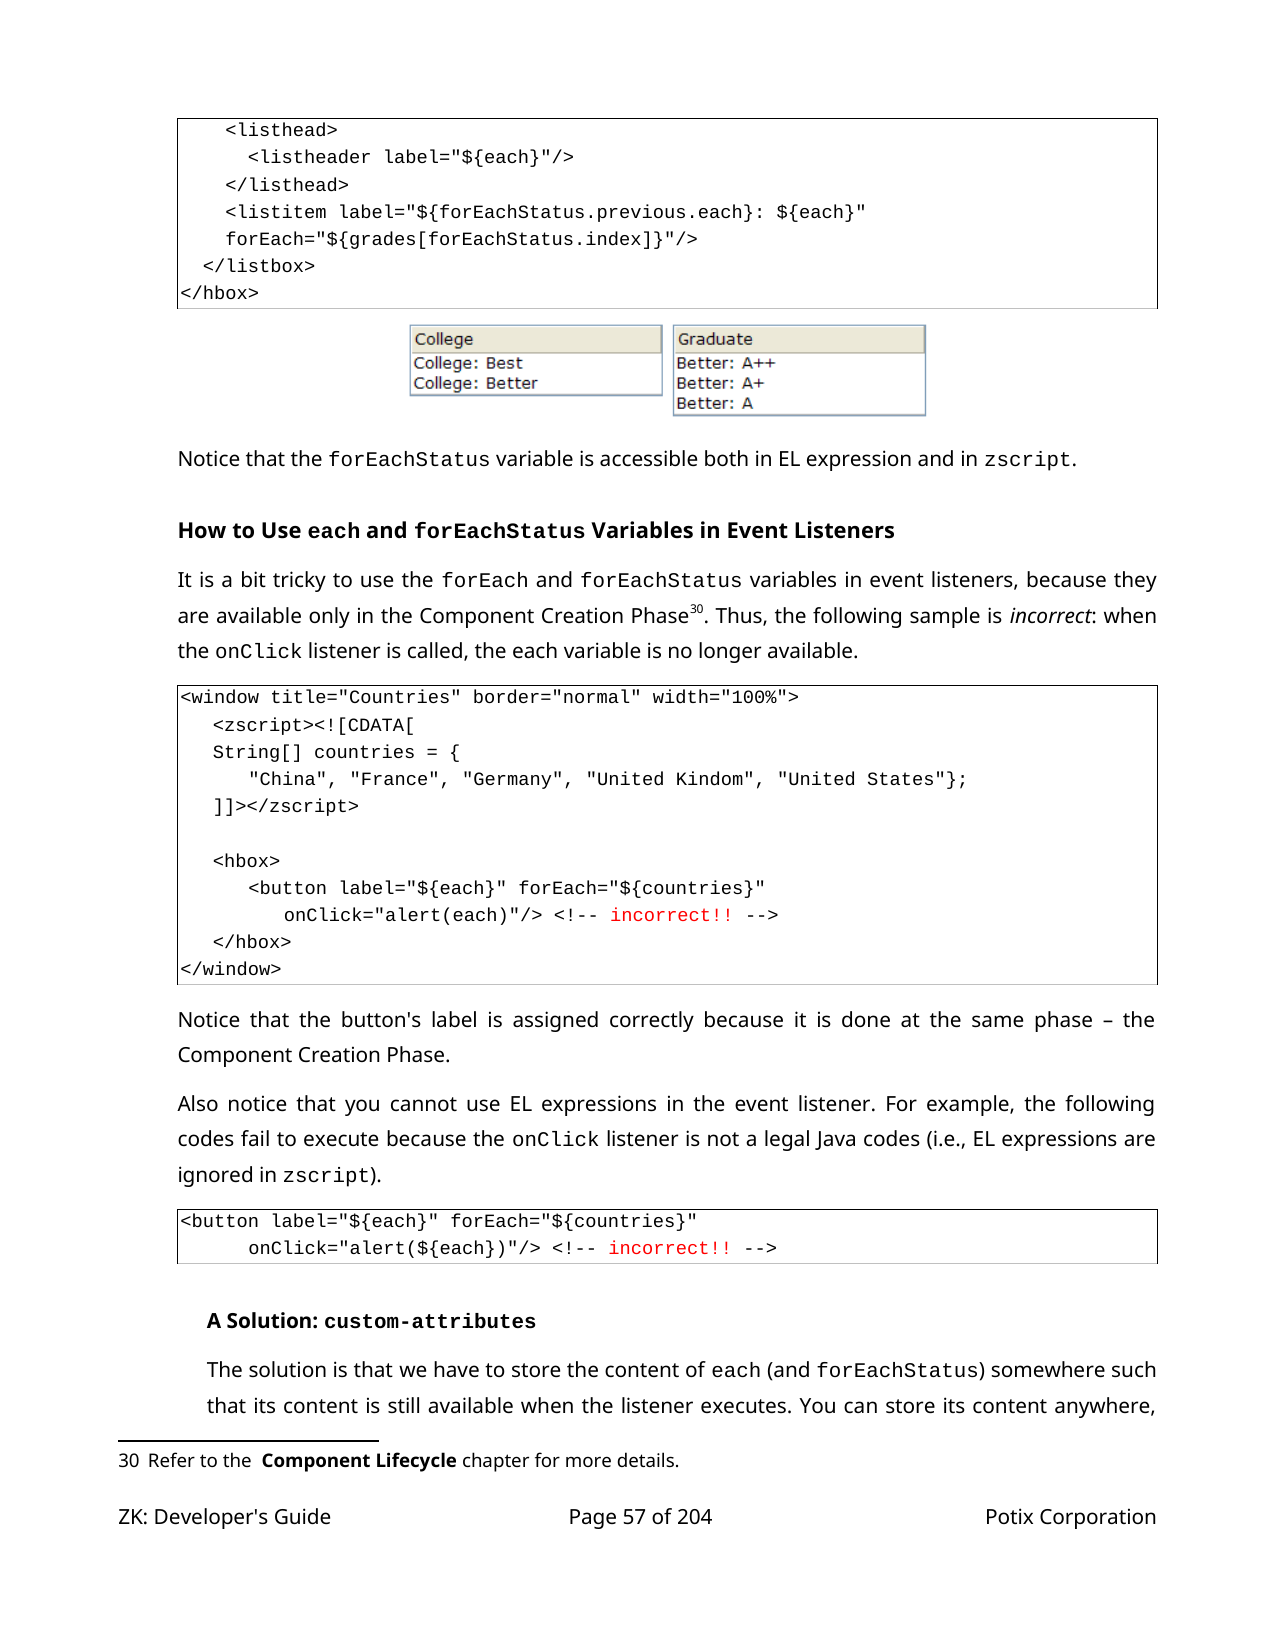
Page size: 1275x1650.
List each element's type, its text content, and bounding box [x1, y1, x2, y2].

text Also notice that you cannot use EL expressions in the event listener. For example, the following codes fail to execute because the onClick listener is not a legal Java codes (i.e., EL expressions are ignored in zscript). [177, 1089, 1157, 1188]
text <window title="Countries" border="normal" width="100%"> [178, 686, 1157, 709]
subtitle How to Use each and forEachStatus Variables in Event Listeners [177, 515, 1157, 545]
text </window> [178, 957, 1157, 984]
text Notice that the button's label is assigned correctly because it is done at the same phase – the Component Creation Phase. [177, 1005, 1157, 1068]
text forEach="${grades[forEachStatus.index]}"/> [178, 227, 1157, 251]
text <button label="${each}" forEach="${countries}" [178, 1210, 1157, 1233]
text </hbox> [178, 930, 1157, 954]
subtitle A Solution: custom-attributes [207, 1306, 1157, 1334]
text </listhead> [178, 172, 1157, 197]
text <listheader label="${each}"/> [178, 145, 1157, 169]
text <listitem label="${forEachStatus.previous.each}: ${each}" [178, 200, 1157, 224]
text "China", "France", "Germany", "United Kindom", "United States"}; [178, 767, 1157, 791]
text onClick="alert(${each})"/> <!-- incorrect!! --> [178, 1236, 1157, 1263]
text Refer to the Component Lifecycle chapter for more details. [118, 1447, 1157, 1473]
text String[] countries = { [178, 740, 1157, 764]
text </hbox> [178, 281, 1157, 308]
text onClick="alert(each)"/> <!-- incorrect!! --> [178, 903, 1157, 927]
text The solution is that we have to store the content of each (and forEachStatus) somewhere such that its content is still available when the listener executes. You can store its content anywhere, [207, 1355, 1157, 1419]
text </listbox> [178, 254, 1157, 278]
picture [407, 321, 930, 419]
text <zscript><![CDATA[ [178, 712, 1157, 737]
text <button label="${each}" forEach="${countries}" [178, 876, 1157, 900]
text It is a bit tricky to use the forEach and forEachStatus variables in event listeners, because they are available only in the Component Creation Phase. Thus, the following sample is incorrect: when the onClick listener is called, the each variable is no longer available. [177, 565, 1157, 665]
text <listhead> [178, 119, 1157, 142]
text <hbox> [178, 848, 1157, 873]
text ]]></zscript> [178, 794, 1157, 818]
text Notice that the forEachStatus variable is accessible both in EL expression and in zscript. [177, 419, 1157, 472]
